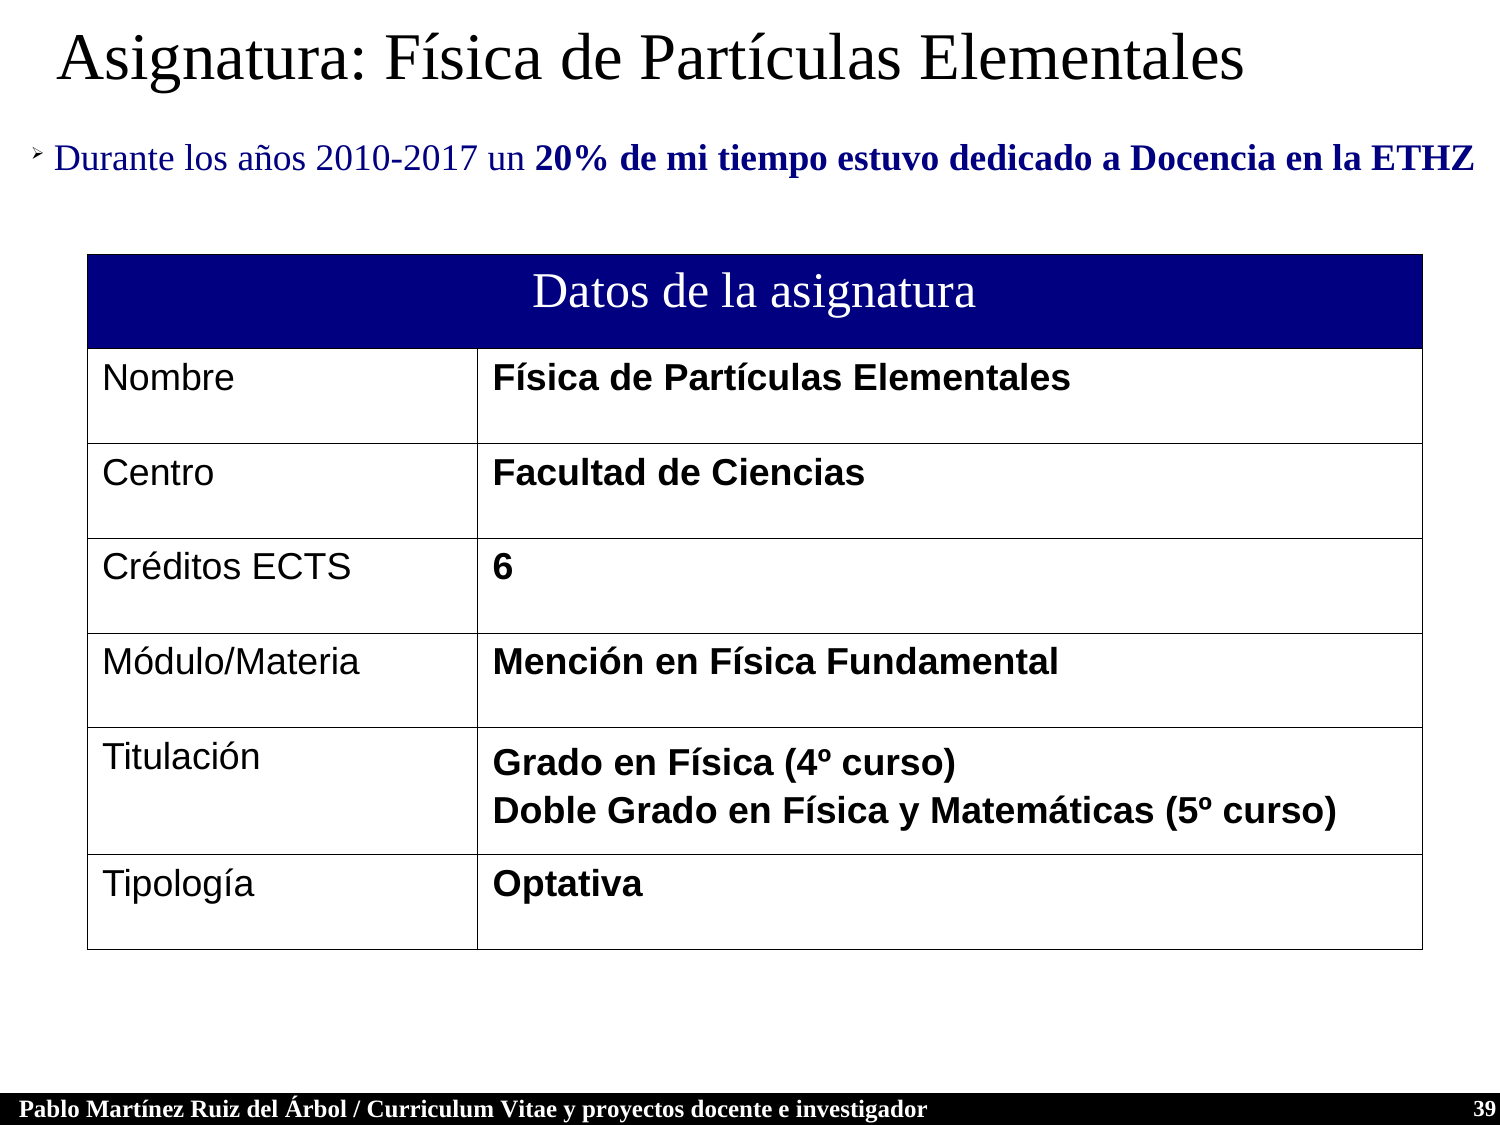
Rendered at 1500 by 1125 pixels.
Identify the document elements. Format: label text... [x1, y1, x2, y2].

table_cell Física de Partículas Elementales [478, 349, 1422, 443]
table_cell Módulo/Materia [88, 634, 477, 727]
table_cell Tipología [88, 855, 477, 949]
table_cell Grado en Física (4º curso) Doble Grado en Física y Matemáticas (5º curso) [478, 728, 1422, 854]
table_cell Centro [88, 444, 477, 538]
table_cell 6 [478, 539, 1422, 633]
text_box Asignatura: Física de Partículas Elementales [0, 3, 1318, 111]
table_cell Titulación [88, 728, 477, 854]
table_cell Optativa [478, 855, 1422, 949]
text_box Durante los años 2010-2017 un 20% de mi tiempo estuvo dedicado a Docencia en la ETHZ [11, 98, 1500, 279]
table_header Datos de la asignatura [88, 255, 1422, 348]
table_cell Facultad de Ciencias [478, 444, 1422, 538]
table_cell Mención en Física Fundamental [478, 634, 1422, 727]
table_cell Créditos ECTS [88, 539, 477, 633]
table_cell Nombre [88, 349, 477, 443]
